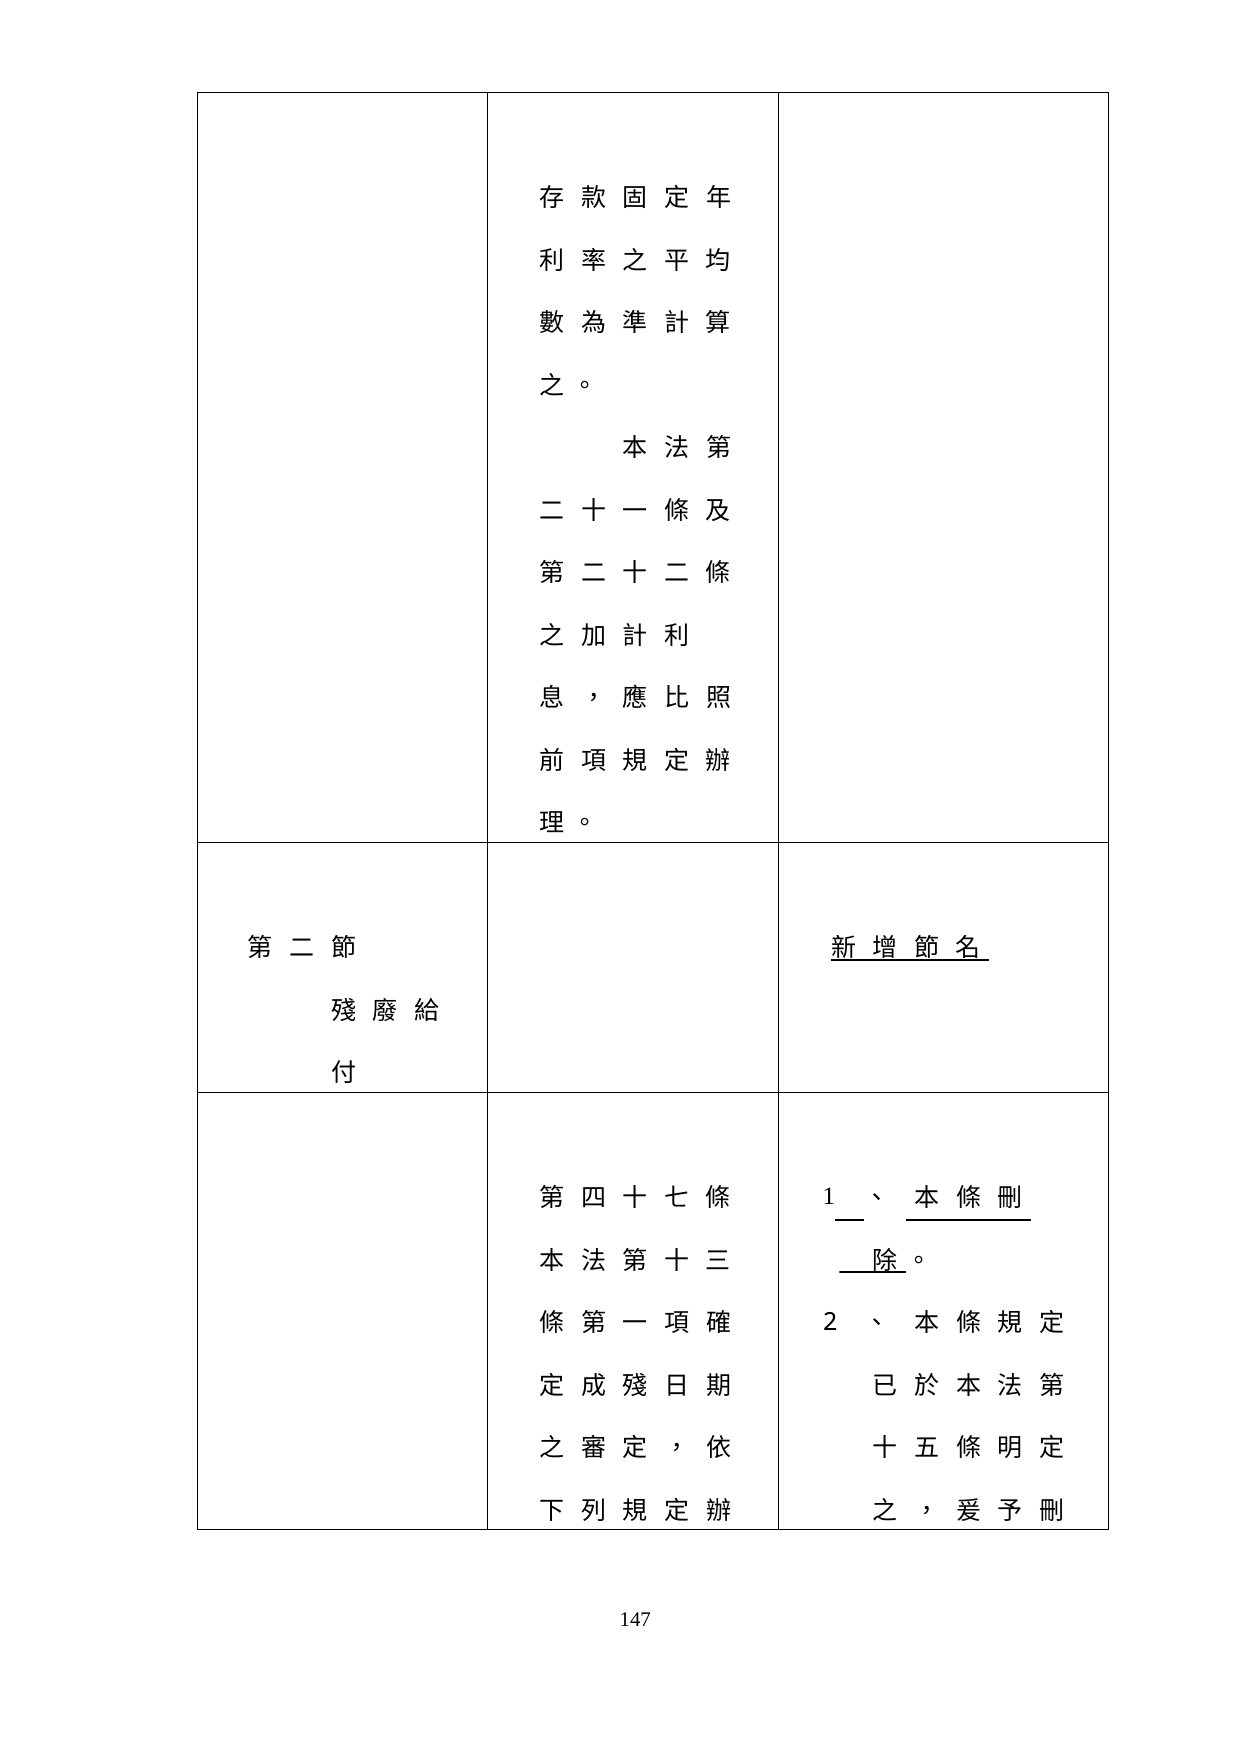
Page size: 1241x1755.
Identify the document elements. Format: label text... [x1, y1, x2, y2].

table_cell 第四十七條 本法第十三條第一項確定成殘日期之審定，依下列規定辦 [488, 1093, 778, 1529]
table_cell [198, 1093, 487, 1529]
table_cell [488, 843, 778, 1092]
table_cell 新增節名 [779, 843, 1108, 1092]
table_cell 第二節 殘廢給付 [198, 843, 487, 1092]
table_cell [198, 93, 487, 842]
table_cell [779, 93, 1108, 842]
table_cell 本條刪除。 本條規定已於本法第十五條明定之，爰予刪除。 [779, 1093, 1108, 1529]
table_cell 存款固定年利率之平均數為準計算之。 本法第二十一條及第二十二條之加計利息，應比照前項規定辦理。 [488, 93, 778, 842]
